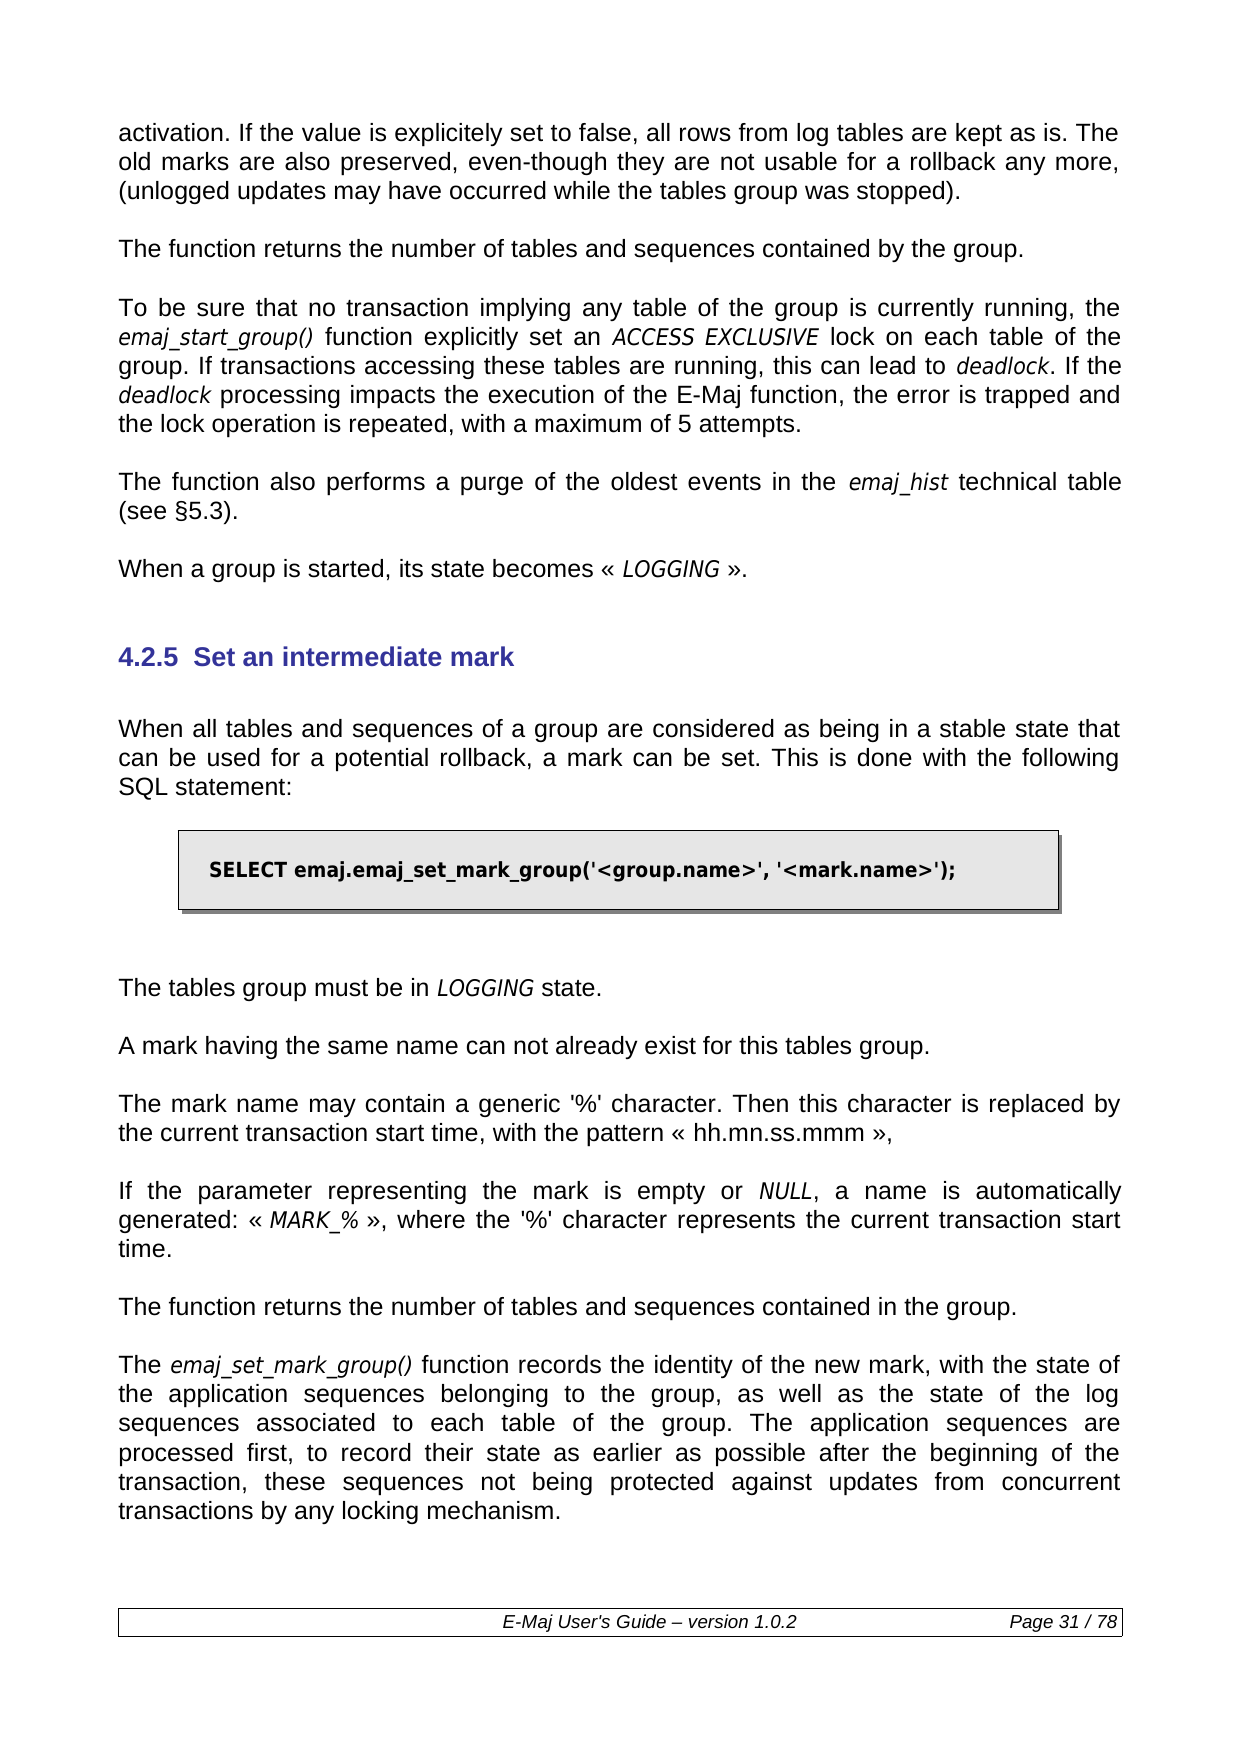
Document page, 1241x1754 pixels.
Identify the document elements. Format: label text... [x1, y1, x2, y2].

text The tables group must be in LOGGING state. [118, 972, 1122, 1001]
text If the parameter representing the mark is empty or NULL, a name is automatically generated: « MARK_% », where the '%' character represents the current transaction start time. [118, 1176, 1122, 1263]
text activation. If the value is explicitely set to false, all rows from log tables are kept as is. The old marks are also preserved, even-though they are not usable for a rollback any more, (unlogged updates may have occurred while the tables group was stopped). [118, 118, 1122, 205]
text The function also performs a purge of the oldest events in the emaj_hist technical table (see §5.3). [118, 467, 1122, 525]
text When all tables and sequences of a group are considered as being in a stable state that can be used for a potential rollback, a mark can be set. This is done with the following SQL statement: [118, 714, 1122, 801]
text When a group is started, its state becomes « LOGGING ». [118, 554, 1122, 583]
text The function returns the number of tables and sequences contained by the group. [118, 234, 1122, 263]
text SELECT emaj.emaj_set_mark_group('<group.name>', '<mark.name>'); [179, 854, 1058, 879]
text A mark having the same name can not already exist for this tables group. [118, 1031, 1122, 1059]
text The function returns the number of tables and sequences contained in the group. [118, 1292, 1122, 1321]
text The mark name may contain a generic '%' character. Then this character is replaced by the current transaction start time, with the pattern « hh.mn.ss.mmm », [118, 1089, 1122, 1147]
text To be sure that no transaction implying any table of the group is currently running, the emaj_start_group() function explicitly set an ACCESS EXCLUSIVE lock on each table of the group. If transactions accessing these tables are running, this can lead to deadlock. If the deadlock processing impacts the execution of the E-Maj function, the error is trapped and the lock operation is repeated, with a maximum of 5 attempts. [118, 292, 1122, 438]
text The emaj_set_mark_group() function records the identity of the new mark, with the state of the application sequences belonging to the group, as well as the state of the log sequences associated to each table of the group. The application sequences are processed first, to record their state as earlier as possible after the beginning of the transaction, these sequences not being protected against updates from concurrent transactions by any locking mechanism. [118, 1350, 1122, 1524]
subtitle Set an intermediate mark [118, 641, 1122, 672]
